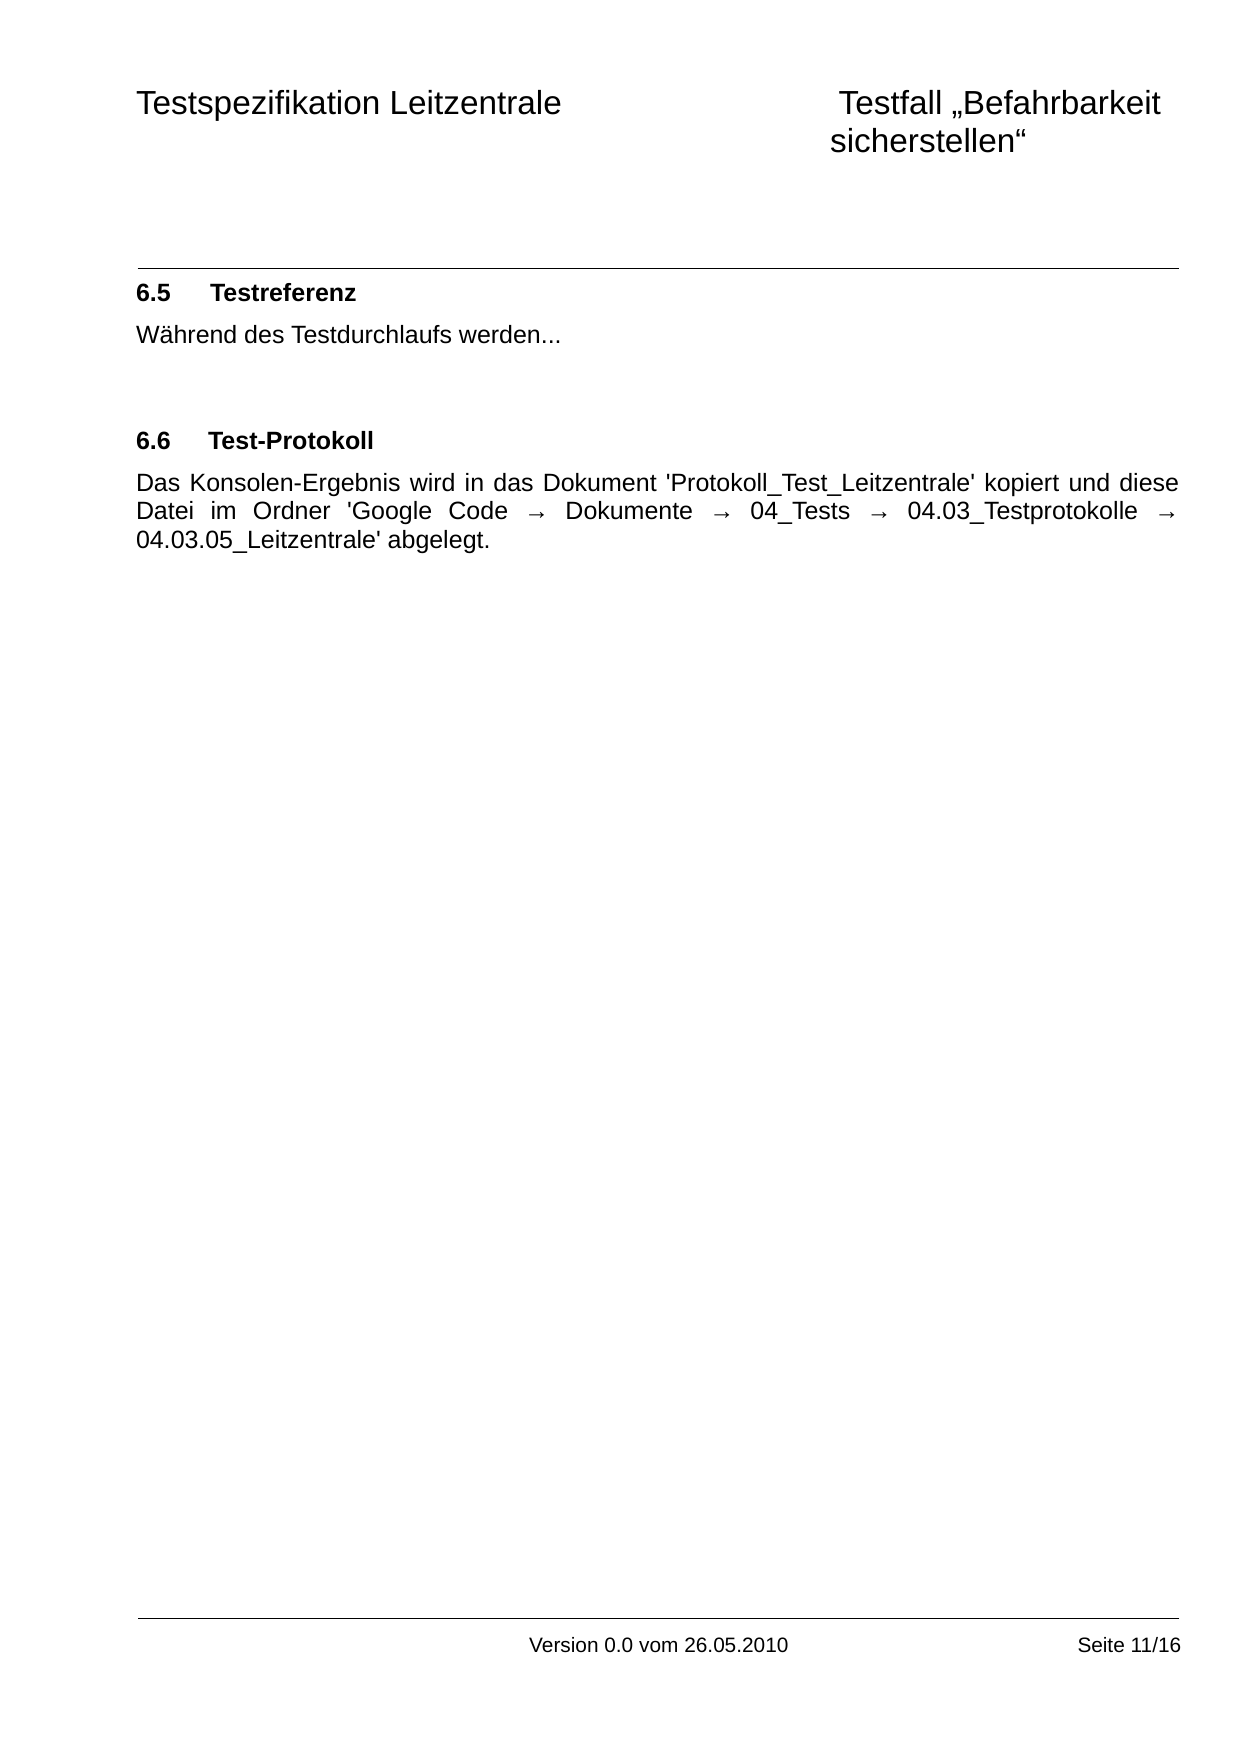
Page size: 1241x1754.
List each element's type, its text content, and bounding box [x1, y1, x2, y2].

text Während des Testdurchlaufs werden... [136, 319, 1181, 348]
subtitle Test-Protokoll [136, 426, 1181, 455]
subtitle Testreferenz [136, 289, 1181, 307]
text Das Konsolen-Ergebnis wird in das Dokument 'Protokoll_Test_Leitzentrale' kopiert und diese Datei im Ordner 'Google Code → Dokumente → 04_Tests → 04.03_Testprotokolle → 04.03.05_Leitzentrale' abgelegt. [136, 467, 1181, 554]
